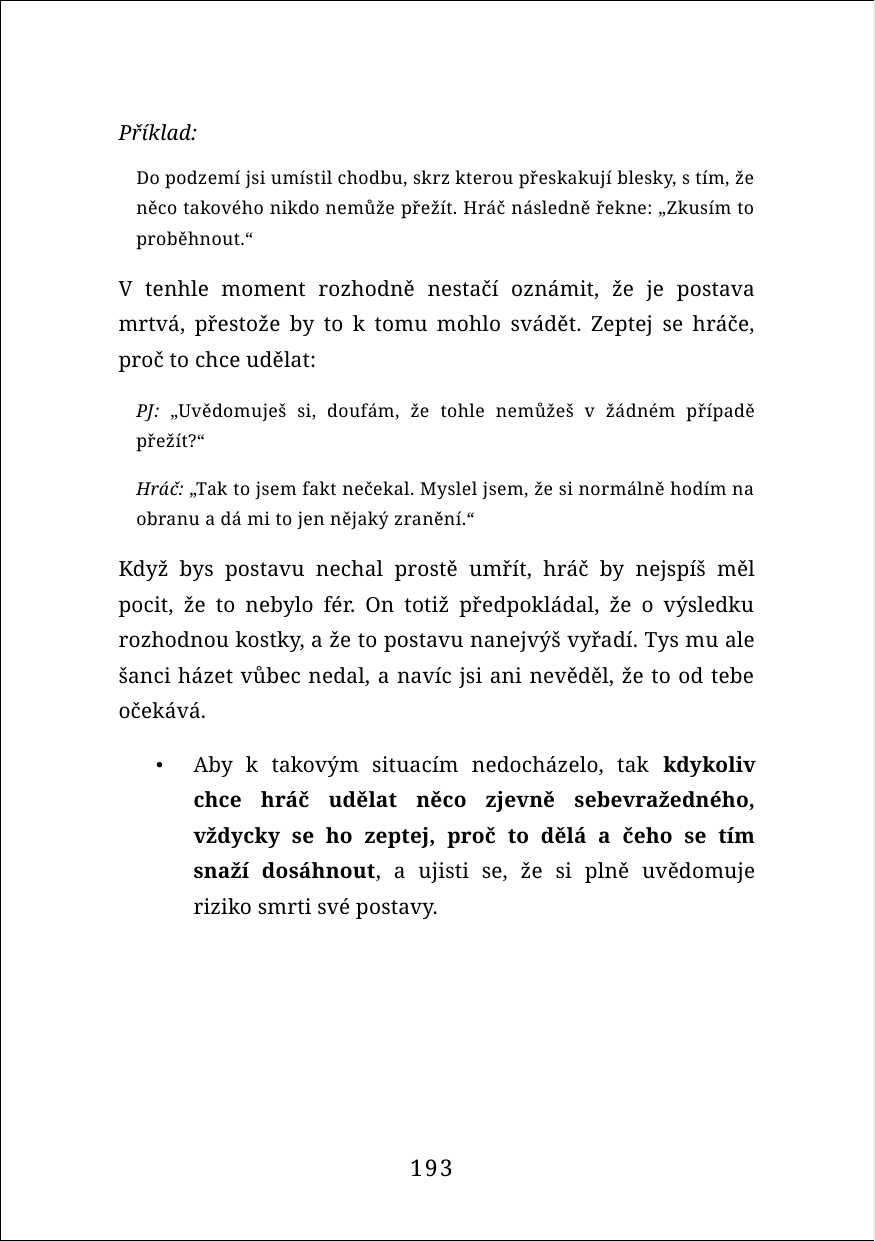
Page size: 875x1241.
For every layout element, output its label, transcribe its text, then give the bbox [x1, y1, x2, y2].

text Když bys postavu nechal prostě umřít, hráč by nejspíš měl pocit, že to nebylo fér. On totiž předpokládal, že o výsledku rozhodnou kostky, a že to postavu nanejvýš vyřadí. Tys mu ale šanci házet vůbec nedal, a navíc jsi ani nevěděl, že to od tebe očekává. [118, 554, 756, 725]
text Hráč: „Tak to jsem fakt nečekal. Myslel jsem, že si normálně hodím na obranu a dá mi to jen nějaký zranění.“ [136, 476, 756, 531]
text Příklad: [118, 118, 756, 147]
text V tenhle moment rozhodně nestačí oznámit, že je postava mrtvá, přestože by to k tomu mohlo svádět. Zeptej se hráče, proč to chce udělat: [118, 274, 756, 373]
text Do podzemí jsi umístil chodbu, skrz kterou přeskakují blesky, s tím, že něco takového nikdo nemůže přežít. Hráč následně řekne: „Zkusím to proběhnout.“ [136, 166, 756, 250]
text PJ: „Uvědomuješ si, doufám, že tohle nemůžeš v žádném případě přežít?“ [136, 398, 756, 452]
list Aby k takovým situacím nedocházelo, tak kdykoliv chce hráč udělat něco zjevně sebevražedného, vždycky se ho zeptej, proč to dělá a čeho se tím snaží dosáhnout, a ujisti se, že si plně uvědomuje riziko smrti své postavy. [156, 750, 756, 920]
